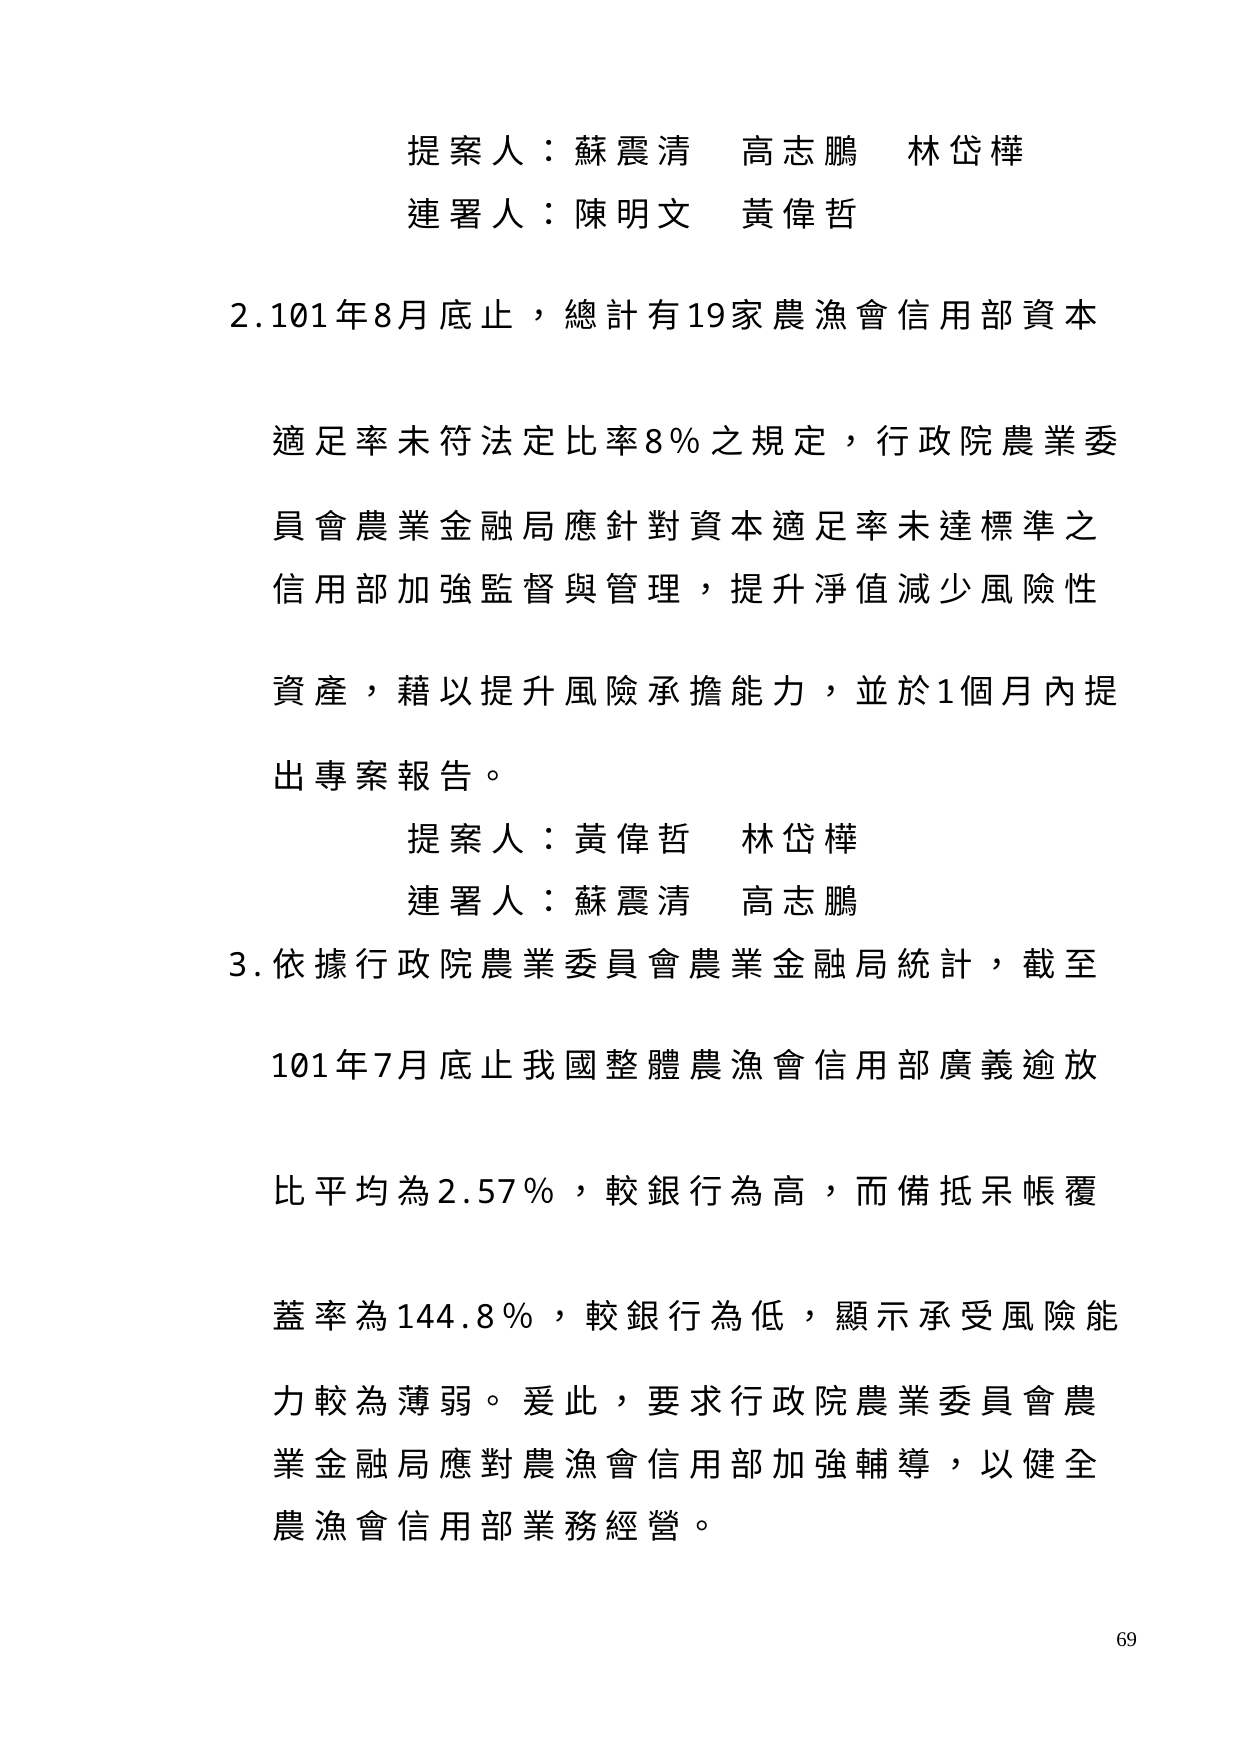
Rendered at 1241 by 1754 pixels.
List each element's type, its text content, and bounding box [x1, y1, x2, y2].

text 2.101年8月底止，總計有19家農漁會信用部資本適足率未符法定比率8％之規定，行政院農業委員會農業金融局應針對資本適足率未達標準之信用部加強監督與管理，提升淨值減少風險性資產，藉以提升風險承擔能力，並於1個月內提出專案報告。 [226, 233, 1133, 795]
text 3.依據行政院農業委員會農業金融局統計，截至101年7月底止我國整體農漁會信用部廣義逾放比平均為2.57％，較銀行為高，而備抵呆帳覆蓋率為144.8％，較銀行為低，顯示承受風險能力較為薄弱。爰此，要求行政院農業委員會農業金融局應對農漁會信用部加強輔導，以健全農漁會信用部業務經營。 [226, 920, 1133, 1545]
text 提案人：蘇震清 高志鵬 林岱樺 [399, 108, 1063, 170]
text 連署人：蘇震清 高志鵬 [399, 858, 1063, 920]
text 提案人：黃偉哲 林岱樺 [399, 795, 1063, 858]
text 連署人：陳明文 黃偉哲 [399, 170, 1063, 233]
